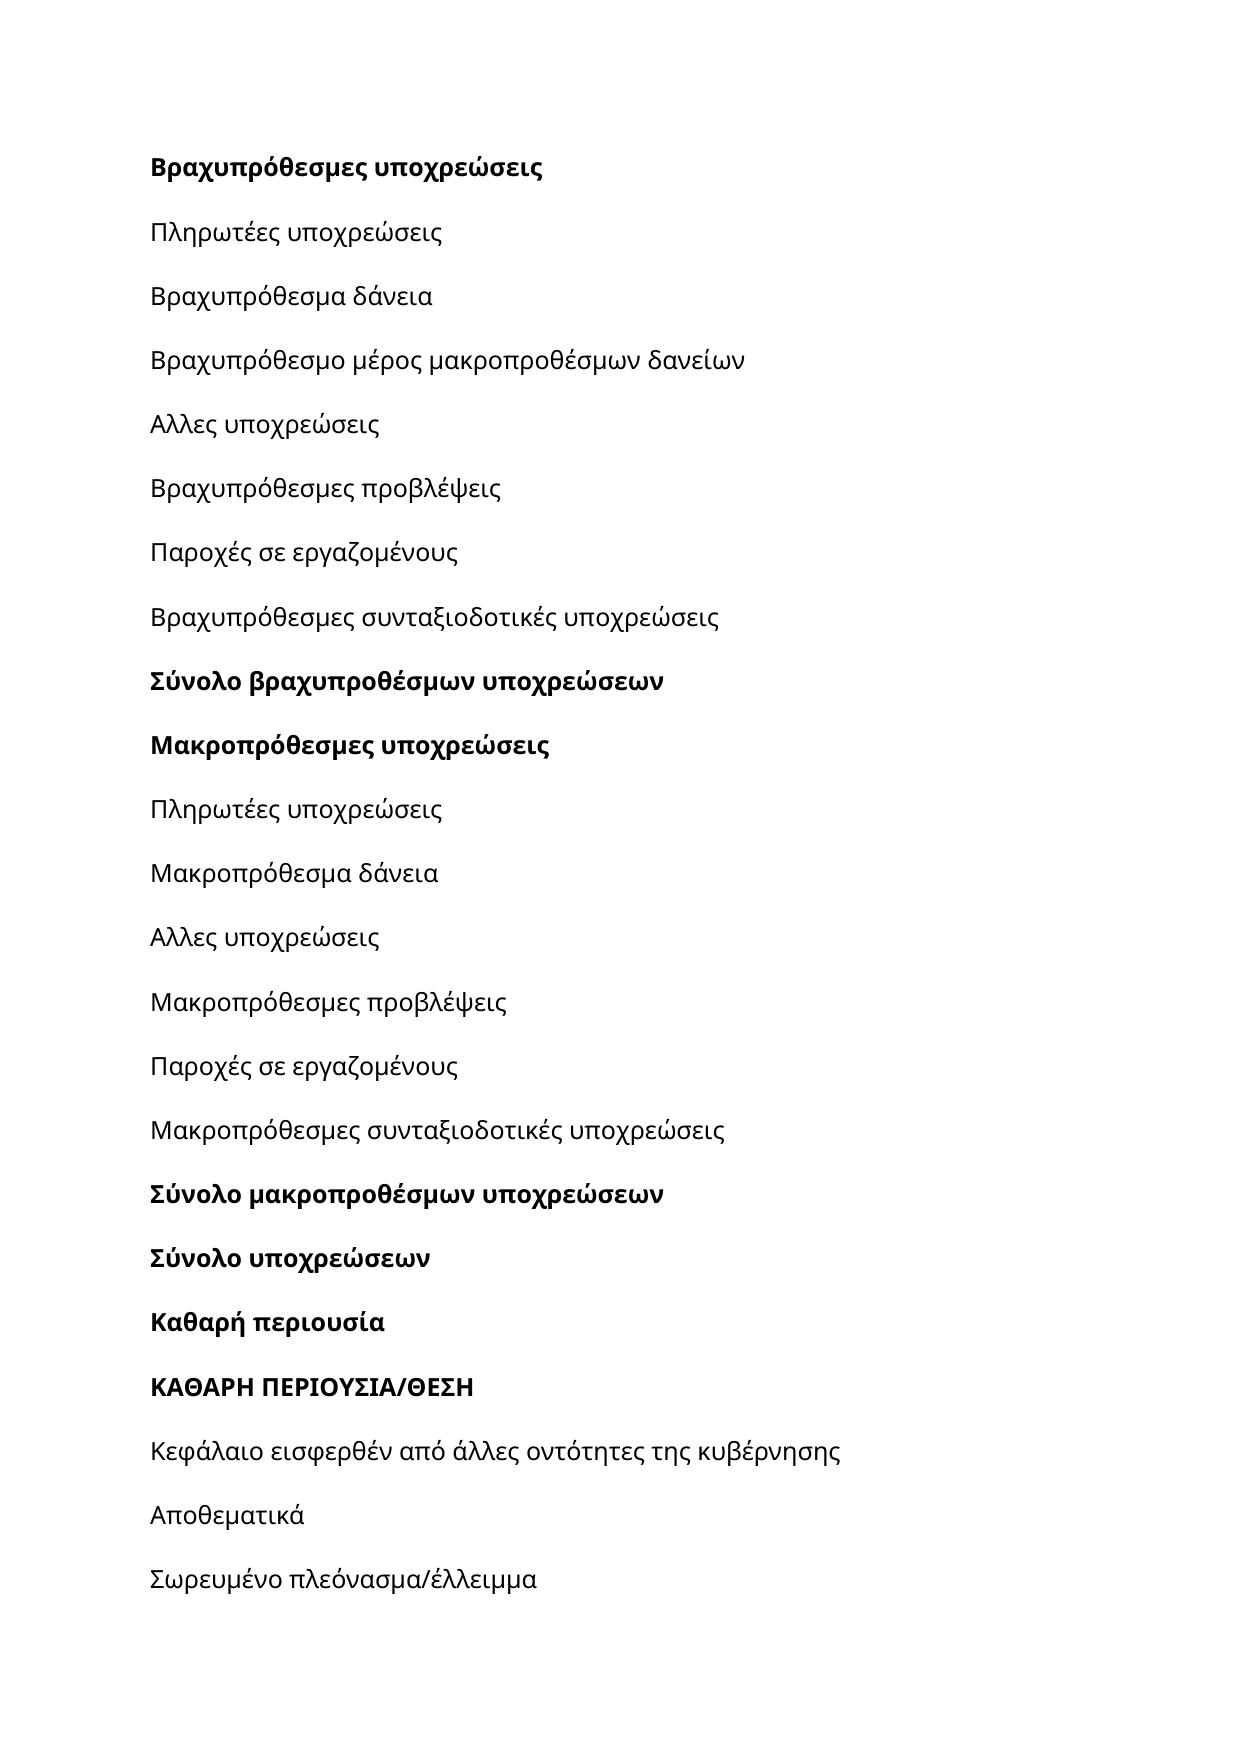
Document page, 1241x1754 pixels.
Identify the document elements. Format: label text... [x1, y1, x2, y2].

text Βραχυπρόθεσμα δάνεια [150, 278, 1090, 312]
text Πληρωτέες υποχρεώσεις [150, 214, 1090, 248]
text Παροχές σε εργαζομένους [150, 535, 1090, 569]
text Κεφάλαιο εισφερθέν από άλλες οντότητες της κυβέρνησης [150, 1433, 1090, 1467]
text Σωρευμένο πλεόνασμα/έλλειμμα [150, 1562, 1090, 1596]
text Μακροπρόθεσμα δάνεια [150, 856, 1090, 890]
text Μακροπρόθεσμες υποχρεώσεις [150, 727, 1090, 762]
text Πληρωτέες υποχρεώσεις [150, 792, 1090, 826]
text Μακροπρόθεσμες συνταξιοδοτικές υποχρεώσεις [150, 1112, 1090, 1147]
text Καθαρή περιουσία [150, 1305, 1090, 1339]
text Αλλες υποχρεώσεις [150, 920, 1090, 954]
text Παροχές σε εργαζομένους [150, 1048, 1090, 1082]
text ΚΑΘΑΡΗ ΠΕΡΙΟΥΣΙΑ/ΘΕΣΗ [150, 1369, 1090, 1403]
text Βραχυπρόθεσμες υποχρεώσεις [150, 150, 1090, 184]
text Αλλες υποχρεώσεις [150, 407, 1090, 441]
text Μακροπρόθεσμες προβλέψεις [150, 984, 1090, 1018]
text Σύνολο υποχρεώσεων [150, 1241, 1090, 1275]
text Αποθεματικά [150, 1497, 1090, 1532]
text Βραχυπρόθεσμες προβλέψεις [150, 471, 1090, 505]
text Βραχυπρόθεσμες συνταξιοδοτικές υποχρεώσεις [150, 599, 1090, 633]
text Βραχυπρόθεσμο μέρος μακροπροθέσμων δανείων [150, 342, 1090, 377]
text Σύνολο βραχυπροθέσμων υποχρεώσεων [150, 663, 1090, 697]
text Σύνολο μακροπροθέσμων υποχρεώσεων [150, 1177, 1090, 1211]
